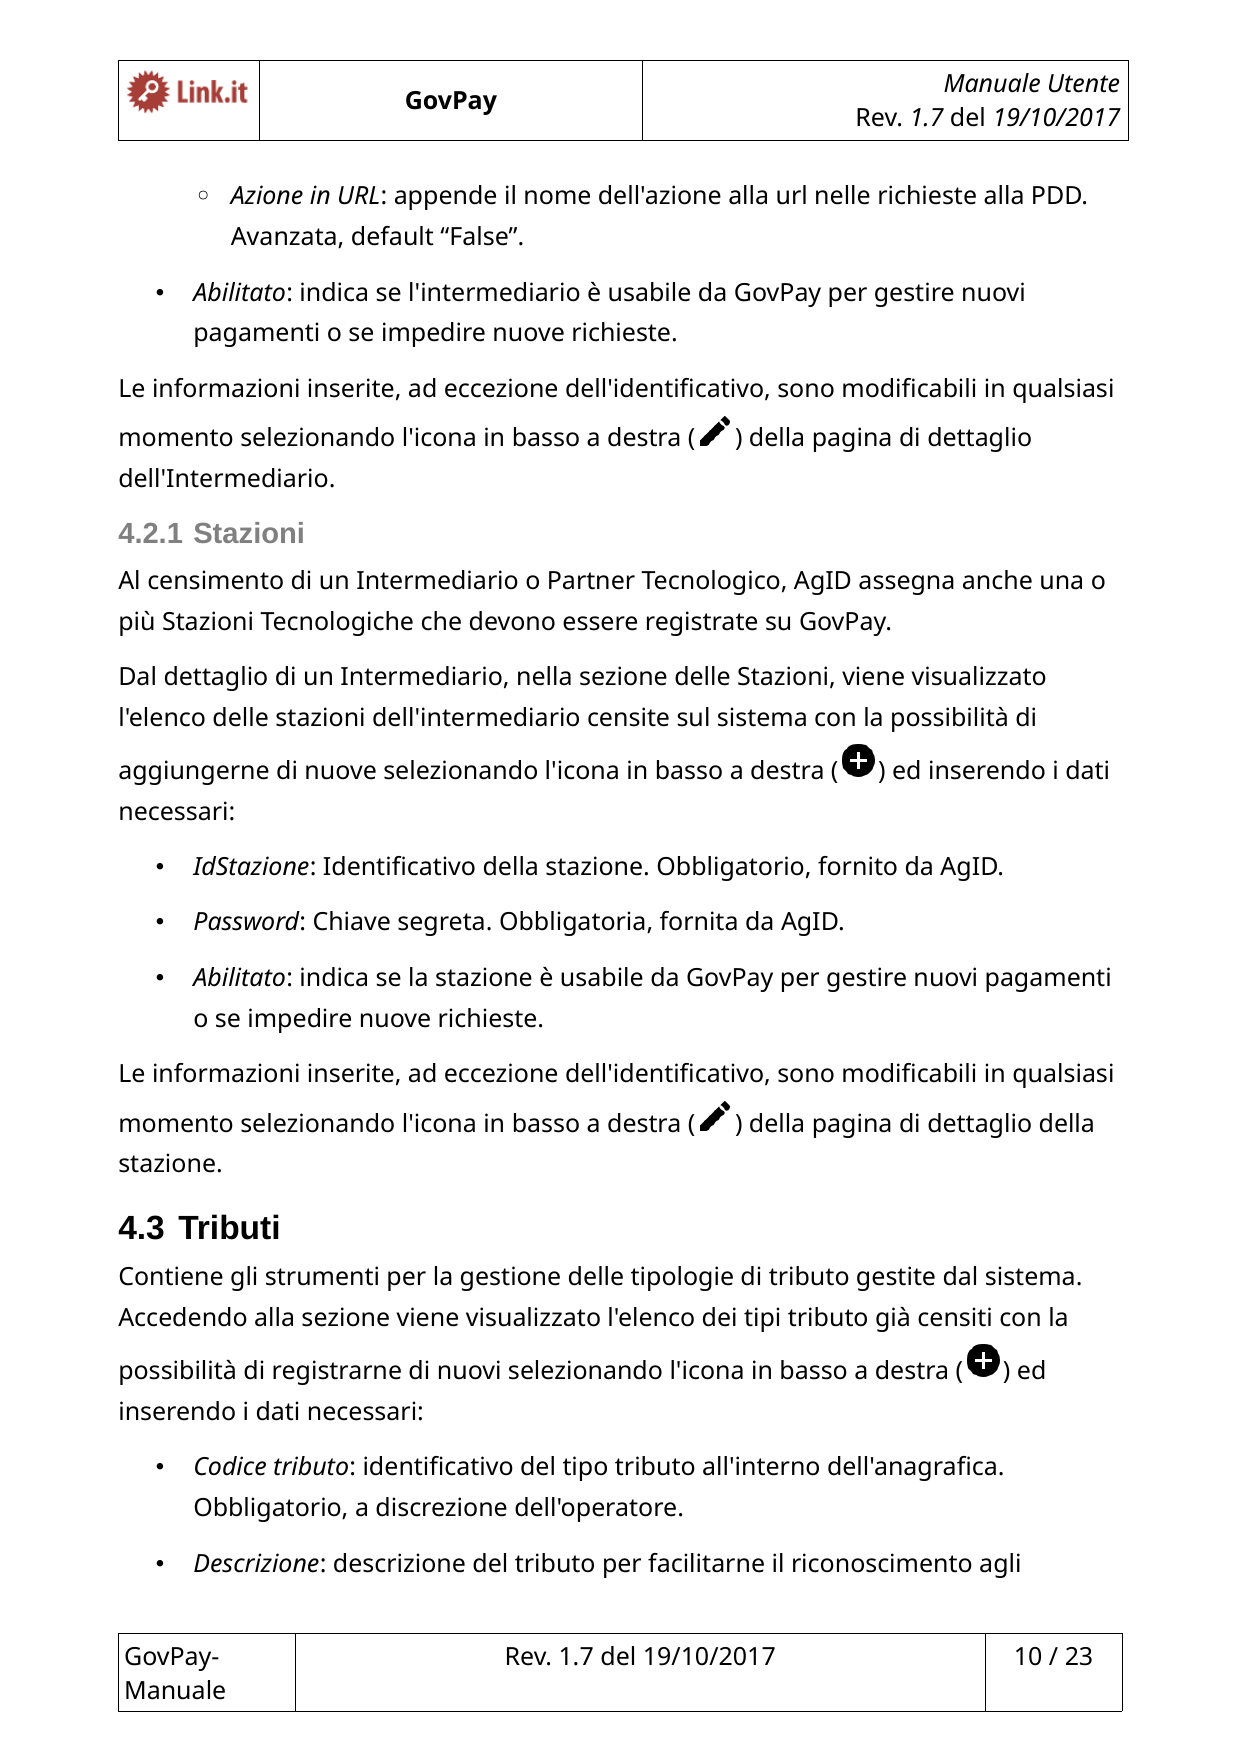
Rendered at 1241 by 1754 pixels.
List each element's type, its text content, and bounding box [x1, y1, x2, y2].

list IdStazione: Identificativo della stazione. Obbligatorio, fornito da AgID. [156, 849, 1122, 883]
picture [963, 1340, 1003, 1380]
picture [838, 740, 878, 780]
list Azione in URL: appende il nome dell'azione alla url nelle richieste alla PDD. Avanzata, default “False”. [193, 178, 1122, 253]
list Codice tributo: identificativo del tipo tributo all'interno dell'anagrafica. Obbligatorio, a discrezione dell'operatore. [156, 1449, 1122, 1524]
list Abilitato: indica se l'intermediario è usabile da GovPay per gestire nuovi pagamenti o se impedire nuove richieste. [156, 274, 1122, 349]
picture [695, 411, 735, 451]
list Password: Chiave segreta. Obbligatoria, fornita da AgID. [156, 904, 1122, 938]
text Contiene gli strumenti per la gestione delle tipologie di tributo gestite dal sistema. Accedendo alla sezione viene visualizzato l'elenco dei tipi tributo già censiti con la possibilità di registrarne di nuovi selezionando l'icona in basso a destra () ed inserendo i dati necessari: [118, 1259, 1122, 1428]
picture [123, 65, 254, 119]
subtitle Stazioni [118, 516, 1122, 550]
list Descrizione: descrizione del tributo per facilitarne il riconoscimento agli [156, 1545, 1122, 1579]
subtitle Tributi [118, 1208, 1122, 1246]
text Le informazioni inserite, ad eccezione dell'identificativo, sono modificabili in qualsiasi momento selezionando l'icona in basso a destra () della pagina di dettaglio della stazione. [118, 1056, 1122, 1180]
picture [695, 1096, 735, 1136]
text Le informazioni inserite, ad eccezione dell'identificativo, sono modificabili in qualsiasi momento selezionando l'icona in basso a destra () della pagina di dettaglio dell'Intermediario. [118, 370, 1122, 495]
text Dal dettaglio di un Intermediario, nella sezione delle Stazioni, viene visualizzato l'elenco delle stazioni dell'intermediario censite sul sistema con la possibilità di aggiungerne di nuove selezionando l'icona in basso a destra () ed inserendo i dati necessari: [118, 658, 1122, 827]
text Al censimento di un Intermediario o Partner Tecnologico, AgID assegna anche una o più Stazioni Tecnologiche che devono essere registrate su GovPay. [118, 562, 1122, 637]
list Abilitato: indica se la stazione è usabile da GovPay per gestire nuovi pagamenti o se impedire nuove richieste. [156, 959, 1122, 1034]
